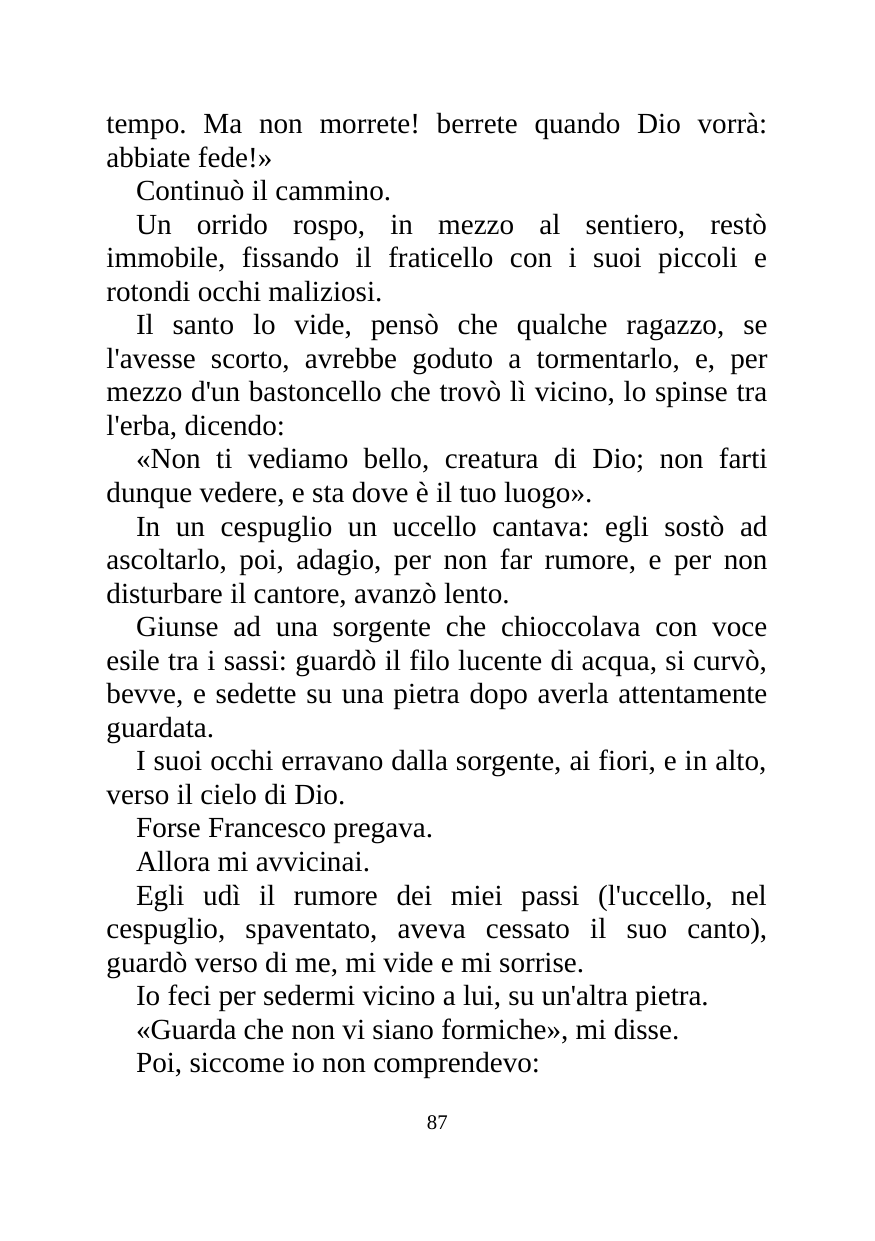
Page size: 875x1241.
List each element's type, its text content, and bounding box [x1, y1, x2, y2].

text In un cespuglio un uccello cantava: egli sostò ad ascoltarlo, poi, adagio, per non far rumore, e per non disturbare il cantore, avanzò lento. [106, 509, 768, 609]
text Egli udì il rumore dei miei passi (l'uccello, nel cespuglio, spaventato, aveva cessato il suo canto), guardò verso di me, mi vide e mi sorrise. [106, 878, 768, 978]
text Il santo lo vide, pensò che qualche ragazzo, se l'avesse scorto, avrebbe goduto a tormentarlo, e, per mezzo d'un bastoncello che trovò lì vicino, lo spinse tra l'erba, dicendo: [106, 307, 768, 442]
text Poi, siccome io non comprendevo: [106, 1045, 768, 1079]
text Io feci per sedermi vicino a lui, su un'altra pietra. [106, 978, 768, 1012]
text Forse Francesco pregava. [106, 811, 768, 844]
text Allora mi avvicinai. [106, 844, 768, 878]
text Continuò il cammino. [106, 173, 768, 207]
text «Non ti vediamo bello, creatura di Dio; non farti dunque vedere, e sta dove è il tuo luogo». [106, 442, 768, 509]
text «Guarda che non vi siano formiche», mi disse. [106, 1012, 768, 1045]
text Giunse ad una sorgente che chioccolava con voce esile tra i sassi: guardò il filo lucente di acqua, si curvò, bevve, e sedette su una pietra dopo averla attentamente guardata. [106, 609, 768, 743]
text I suoi occhi erravano dalla sorgente, ai fiori, e in alto, verso il cielo di Dio. [106, 743, 768, 811]
text Un orrido rospo, in mezzo al sentiero, restò immobile, fissando il fraticello con i suoi piccoli e rotondi occhi maliziosi. [106, 207, 768, 307]
text tempo. Ma non morrete! berrete quando Dio vorrà: abbiate fede!» [106, 106, 768, 173]
